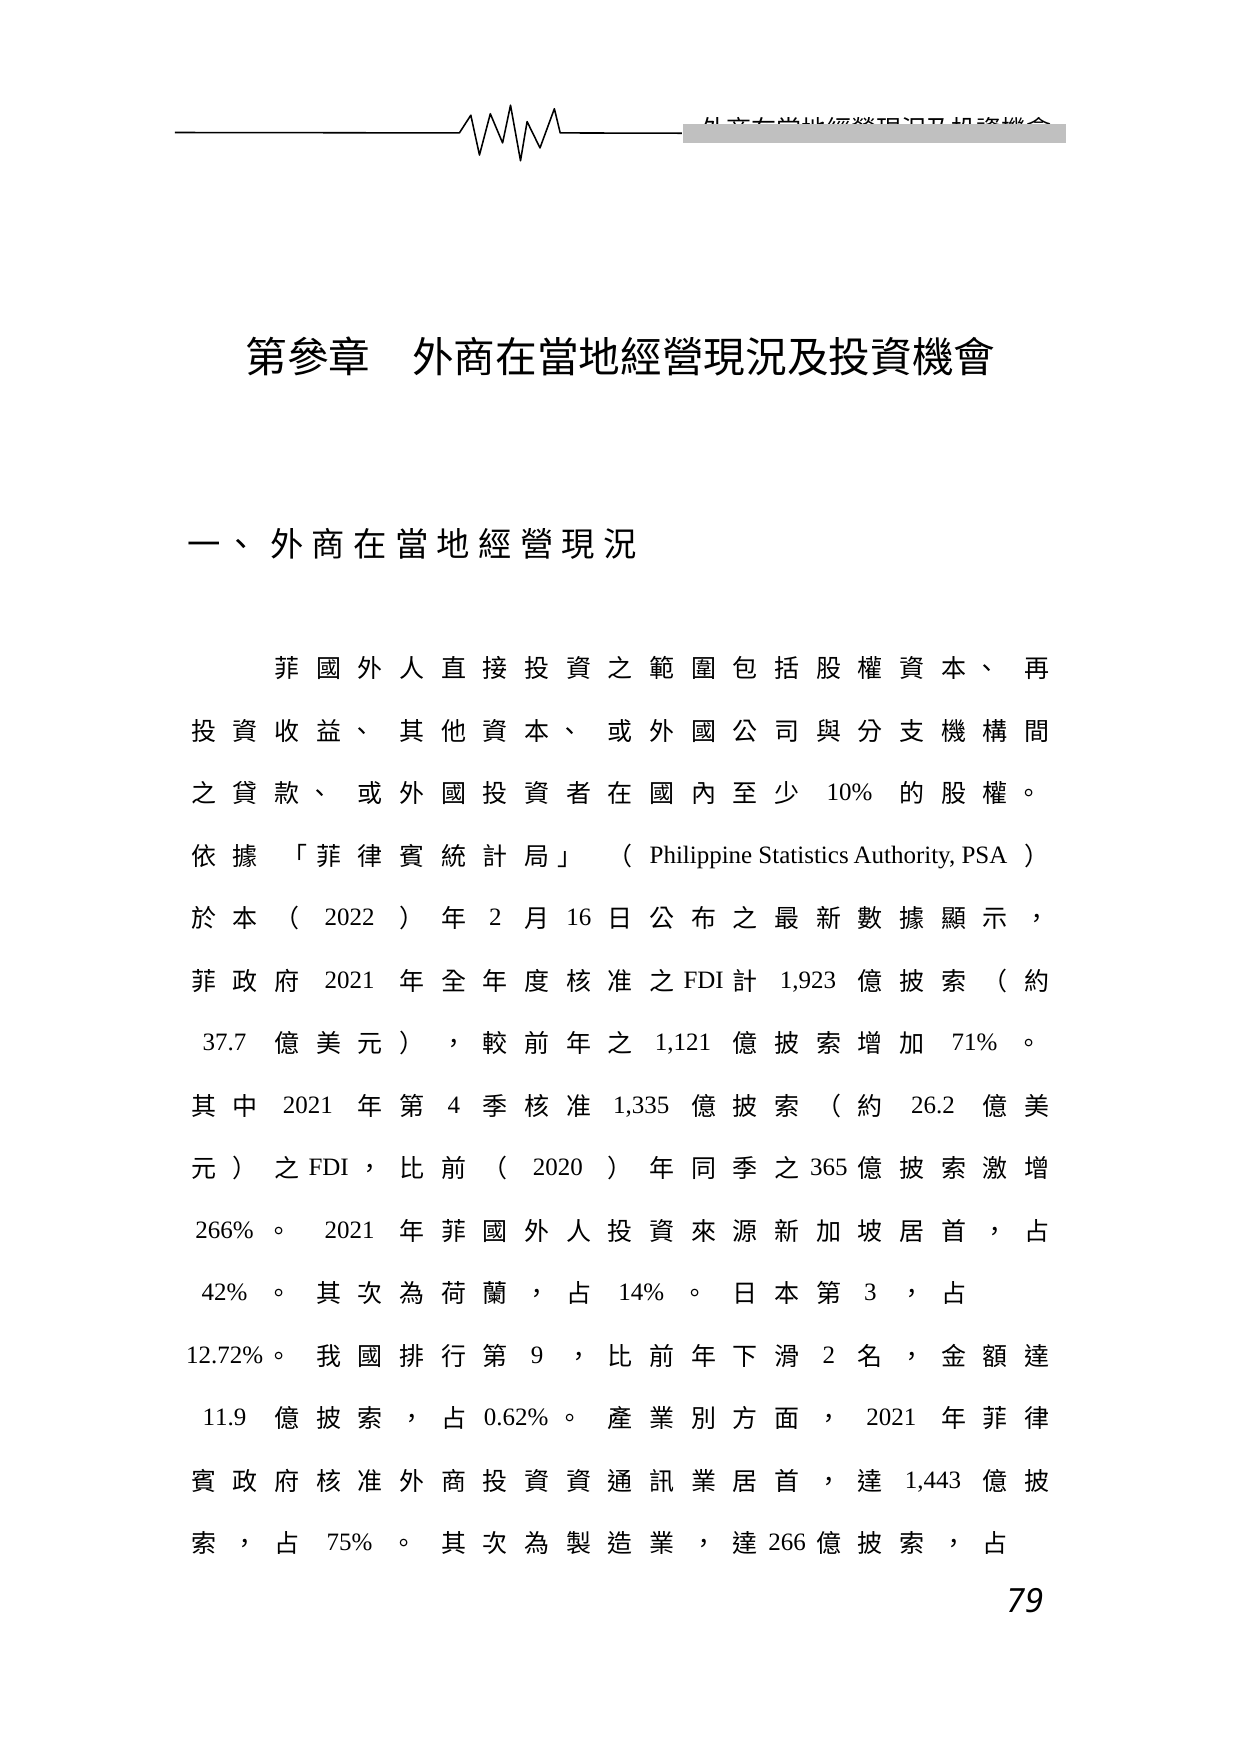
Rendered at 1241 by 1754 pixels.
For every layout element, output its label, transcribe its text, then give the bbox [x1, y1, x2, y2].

text 第參章 外商在當地經營現況及投資機會 [183, 313, 1058, 375]
text 一、外商在當地經營現況 [183, 500, 1058, 563]
text 菲國外人直接投資之範圍包括股權資本、再投資收益、其他資本、或外國公司與分支機構間之貸款、或外國投資者在國內至少10%的股權。依據「菲律賓統計局」（Philippine Statistics Authority, PSA）於本（2022）年2月16日公布之最新數據顯示，菲政府2021年全年度核准之FDI計1,923億披索（約37.7億美元），較前年之1,121億披索增加71%。其中2021年第4季核准1,335億披索（約26.2億美元）之FDI，比前（2020）年同季之365億披索激增266%。2021年菲國外人投資來源新加坡居首，占42%。其次為荷蘭，占14%。日本第3，占12.72%。我國排行第9，比前年下滑2名，金額達11.9億披索，占0.62%。產業別方面，2021年菲律賓政府核准外商投資資通訊業居首，達1,443億披索，占75%。其次為製造業，達266億披索，占 [183, 625, 1058, 1563]
